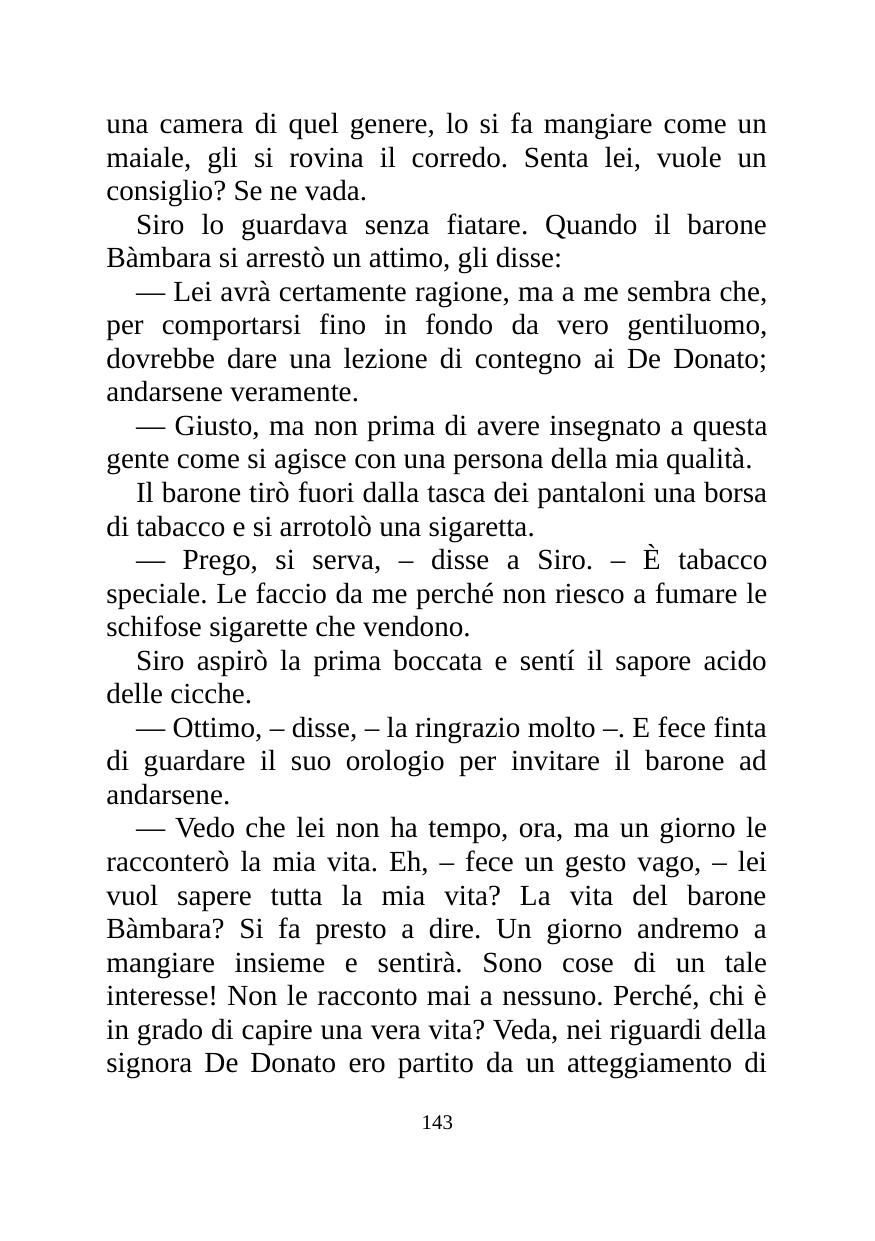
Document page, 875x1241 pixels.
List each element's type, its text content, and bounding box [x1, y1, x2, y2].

text — Giusto, ma non prima di avere insegnato a questa gente come si agisce con una persona della mia qualità. [106, 408, 768, 475]
text — Vedo che lei non ha tempo, ora, ma un giorno le racconterò la mia vita. Eh, – fece un gesto vago, – lei vuol sapere tutta la mia vita? La vita del barone Bàmbara? Si fa presto a dire. Un giorno andremo a mangiare insieme e sentirà. Sono cose di un tale interesse! Non le racconto mai a nessuno. Perché, chi è in grado di capire una vera vita? Veda, nei riguardi della signora De Donato ero partito da un atteggiamento di [106, 811, 768, 1079]
text — Ottimo, – disse, – la ringrazio molto –. E fece finta di guardare il suo orologio per invitare il barone ad andarsene. [106, 710, 768, 811]
text Il barone tirò fuori dalla tasca dei pantaloni una borsa di tabacco e si arrotolò una sigaretta. [106, 475, 768, 542]
text Siro lo guardava senza fiatare. Quando il barone Bàmbara si arrestò un attimo, gli disse: [106, 207, 768, 274]
text — Lei avrà certamente ragione, ma a me sembra che, per comportarsi fino in fondo da vero gentiluomo, dovrebbe dare una lezione di contegno ai De Donato; andarsene veramente. [106, 274, 768, 408]
text una camera di quel genere, lo si fa mangiare come un maiale, gli si rovina il corredo. Senta lei, vuole un consiglio? Se ne vada. [106, 106, 768, 207]
text Siro aspirò la prima boccata e sentí il sapore acido delle cicche. [106, 643, 768, 710]
text — Prego, si serva, – disse a Siro. – È tabacco speciale. Le faccio da me perché non riesco a fumare le schifose sigarette che vendono. [106, 542, 768, 643]
